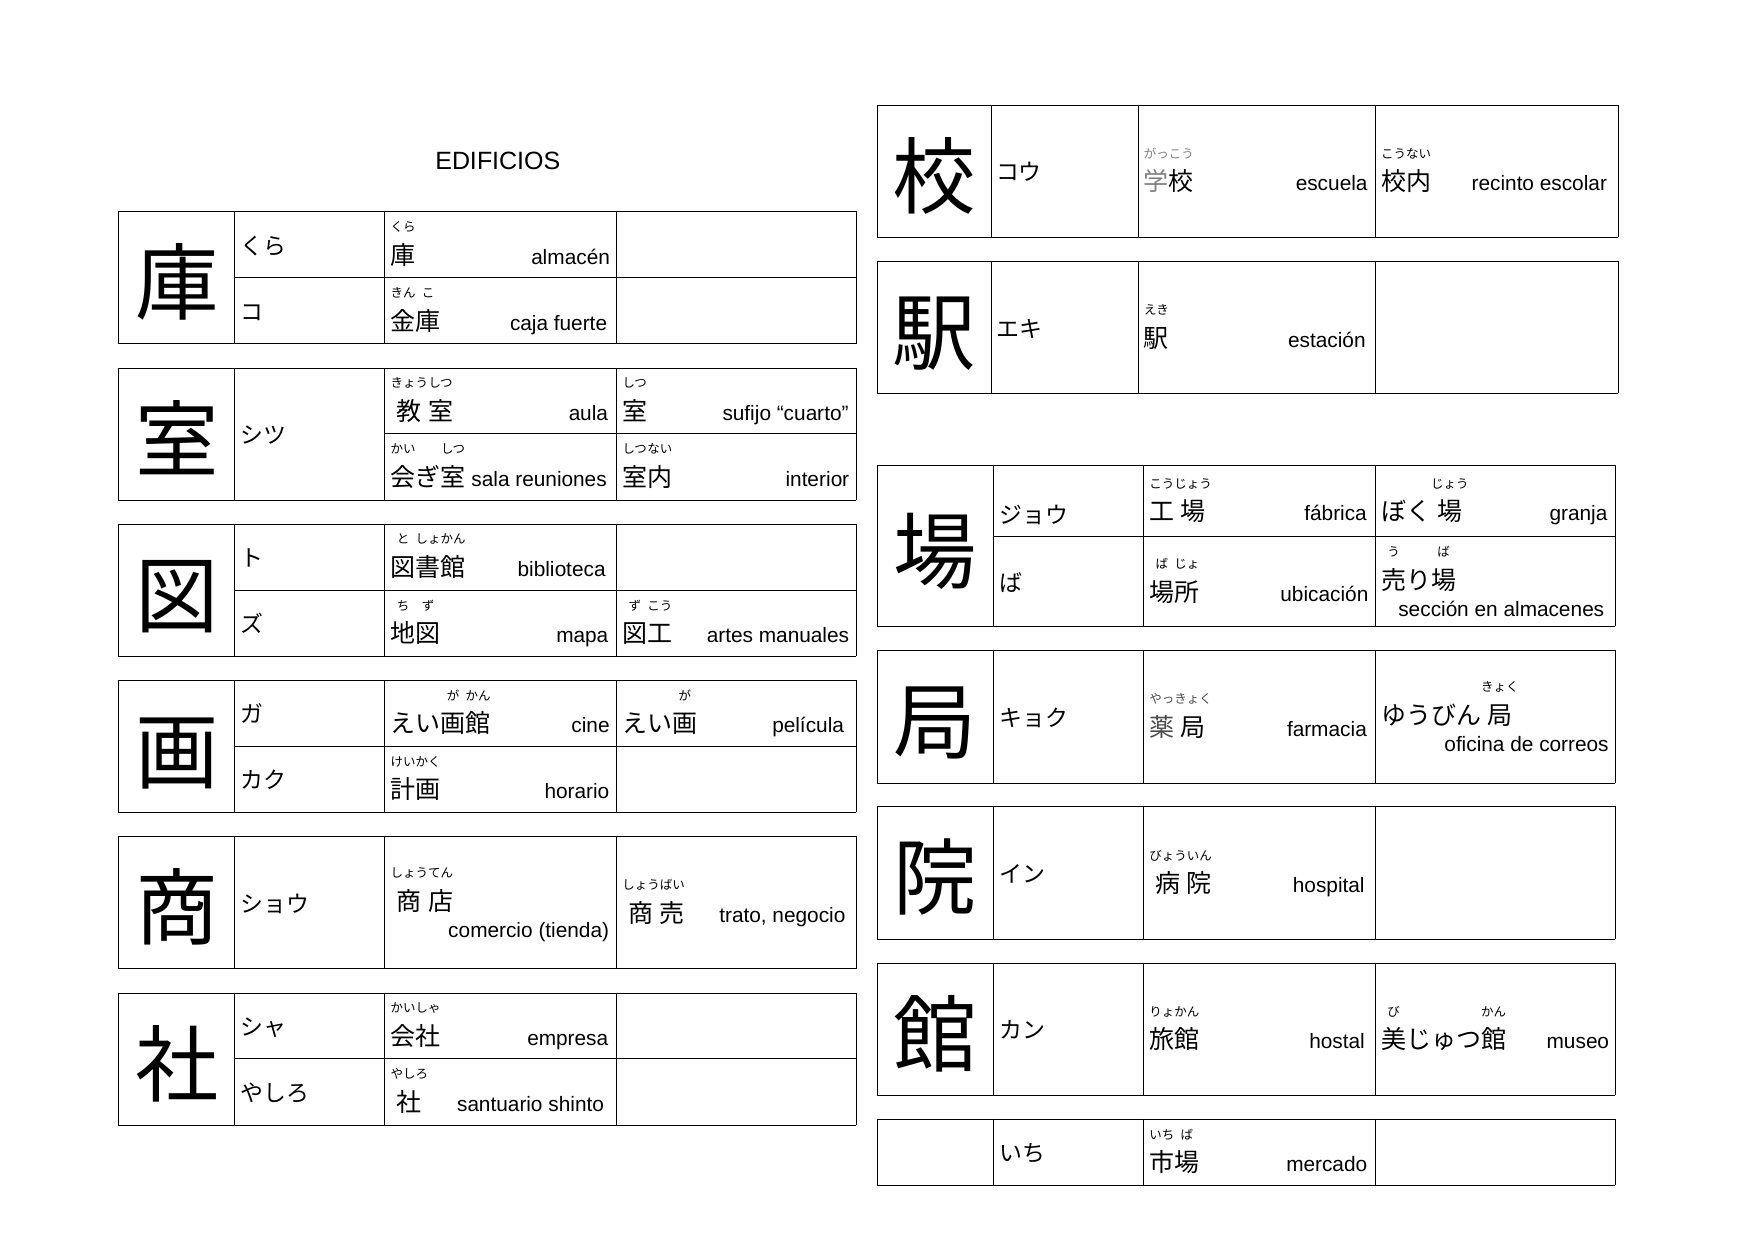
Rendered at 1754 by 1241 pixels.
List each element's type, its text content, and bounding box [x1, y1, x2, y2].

table_cell [617, 747, 856, 812]
table_header 校こう内ない recinto escolar [1376, 106, 1618, 237]
table_cell 場ば所じょ ubicación [1144, 537, 1375, 626]
table_cell 金きん庫こ caja fuerte [385, 278, 616, 343]
table_header [617, 994, 856, 1058]
table_header 会かい社しゃ empresa [385, 994, 616, 1058]
table_cell コ [235, 278, 384, 343]
table_header 図と書しょ館かん biblioteca [385, 525, 616, 589]
table_header 室 [119, 369, 234, 499]
table_header シャ [235, 994, 384, 1058]
table_header 教きょう室しつ aula [385, 369, 616, 433]
table_cell [617, 278, 856, 343]
table_cell ば [994, 537, 1143, 626]
table_header 市いち場ば mercado [1144, 1120, 1375, 1185]
table_header 駅 [878, 262, 991, 393]
table_cell 会かいぎ室しつ sala reuniones [385, 434, 616, 499]
table_header [617, 212, 856, 277]
table_cell 室しつ内ない interior [617, 434, 856, 499]
table_header 薬やっ局きょく farmacia [1144, 651, 1375, 782]
table_header 商しょう売ばい trato, negocio [617, 837, 856, 968]
table_cell 社やしろ santuario shinto [385, 1059, 616, 1124]
table_header 庫くら almacén [385, 212, 616, 277]
table_header エキ [992, 262, 1138, 393]
table_header 場 [878, 466, 993, 626]
table_cell 売うり場ば sección en almacenes [1376, 537, 1615, 626]
table_header シツ [235, 369, 384, 499]
table_header 館 [878, 964, 993, 1095]
table_header 画 [119, 681, 234, 812]
table_header 旅りょ館かん hostal [1144, 964, 1375, 1095]
table_header 室しつ sufijo “cuarto” [617, 369, 856, 433]
table_cell やしろ [235, 1059, 384, 1124]
table_header 駅えき estación [1139, 262, 1375, 393]
table_header [1376, 1120, 1615, 1185]
table_header 社 [119, 994, 234, 1124]
table_header 学がっ校こう escuela [1139, 106, 1375, 237]
table_header 図 [119, 525, 234, 656]
table_header ぼく場じょう granja [1376, 466, 1615, 536]
table_header 工こう場じょう fábrica [1144, 466, 1375, 536]
table_header [1376, 262, 1618, 393]
table_header イン [994, 807, 1143, 939]
table_header [878, 1120, 993, 1185]
table_cell 地ち図ず mapa [385, 591, 616, 656]
table_header 病びょう院いん hospital [1144, 807, 1375, 939]
table_header いち [994, 1120, 1143, 1185]
table_header カン [994, 964, 1143, 1095]
table_header ト [235, 525, 384, 589]
table_header [617, 525, 856, 589]
table_header えい画が película [617, 681, 856, 746]
table_header 商 [119, 837, 234, 968]
table_cell 計けい画かく horario [385, 747, 616, 812]
table_cell 図ず工こう artes manuales [617, 591, 856, 656]
table_header 校 [878, 106, 991, 237]
text EDIFICIOS [118, 146, 877, 175]
table_cell ズ [235, 591, 384, 656]
table_header ゆうびん局きょく oficina de correos [1376, 651, 1615, 782]
table_cell カク [235, 747, 384, 812]
table_header ショウ [235, 837, 384, 968]
table_header 局 [878, 651, 993, 782]
table_header 商しょう店てん comercio (tienda) [385, 837, 616, 968]
table_header えい画が館かん cine [385, 681, 616, 746]
table_header コウ [992, 106, 1138, 237]
table_header [1376, 807, 1615, 939]
table_cell [617, 1059, 856, 1124]
table_header 美びじゅつ館かん museo [1376, 964, 1615, 1095]
table_header ガ [235, 681, 384, 746]
table_header くら [235, 212, 384, 277]
table_header キョク [994, 651, 1143, 782]
table_header 庫 [119, 212, 234, 343]
table_header 院 [878, 807, 993, 939]
table_header ジョウ [994, 466, 1143, 536]
